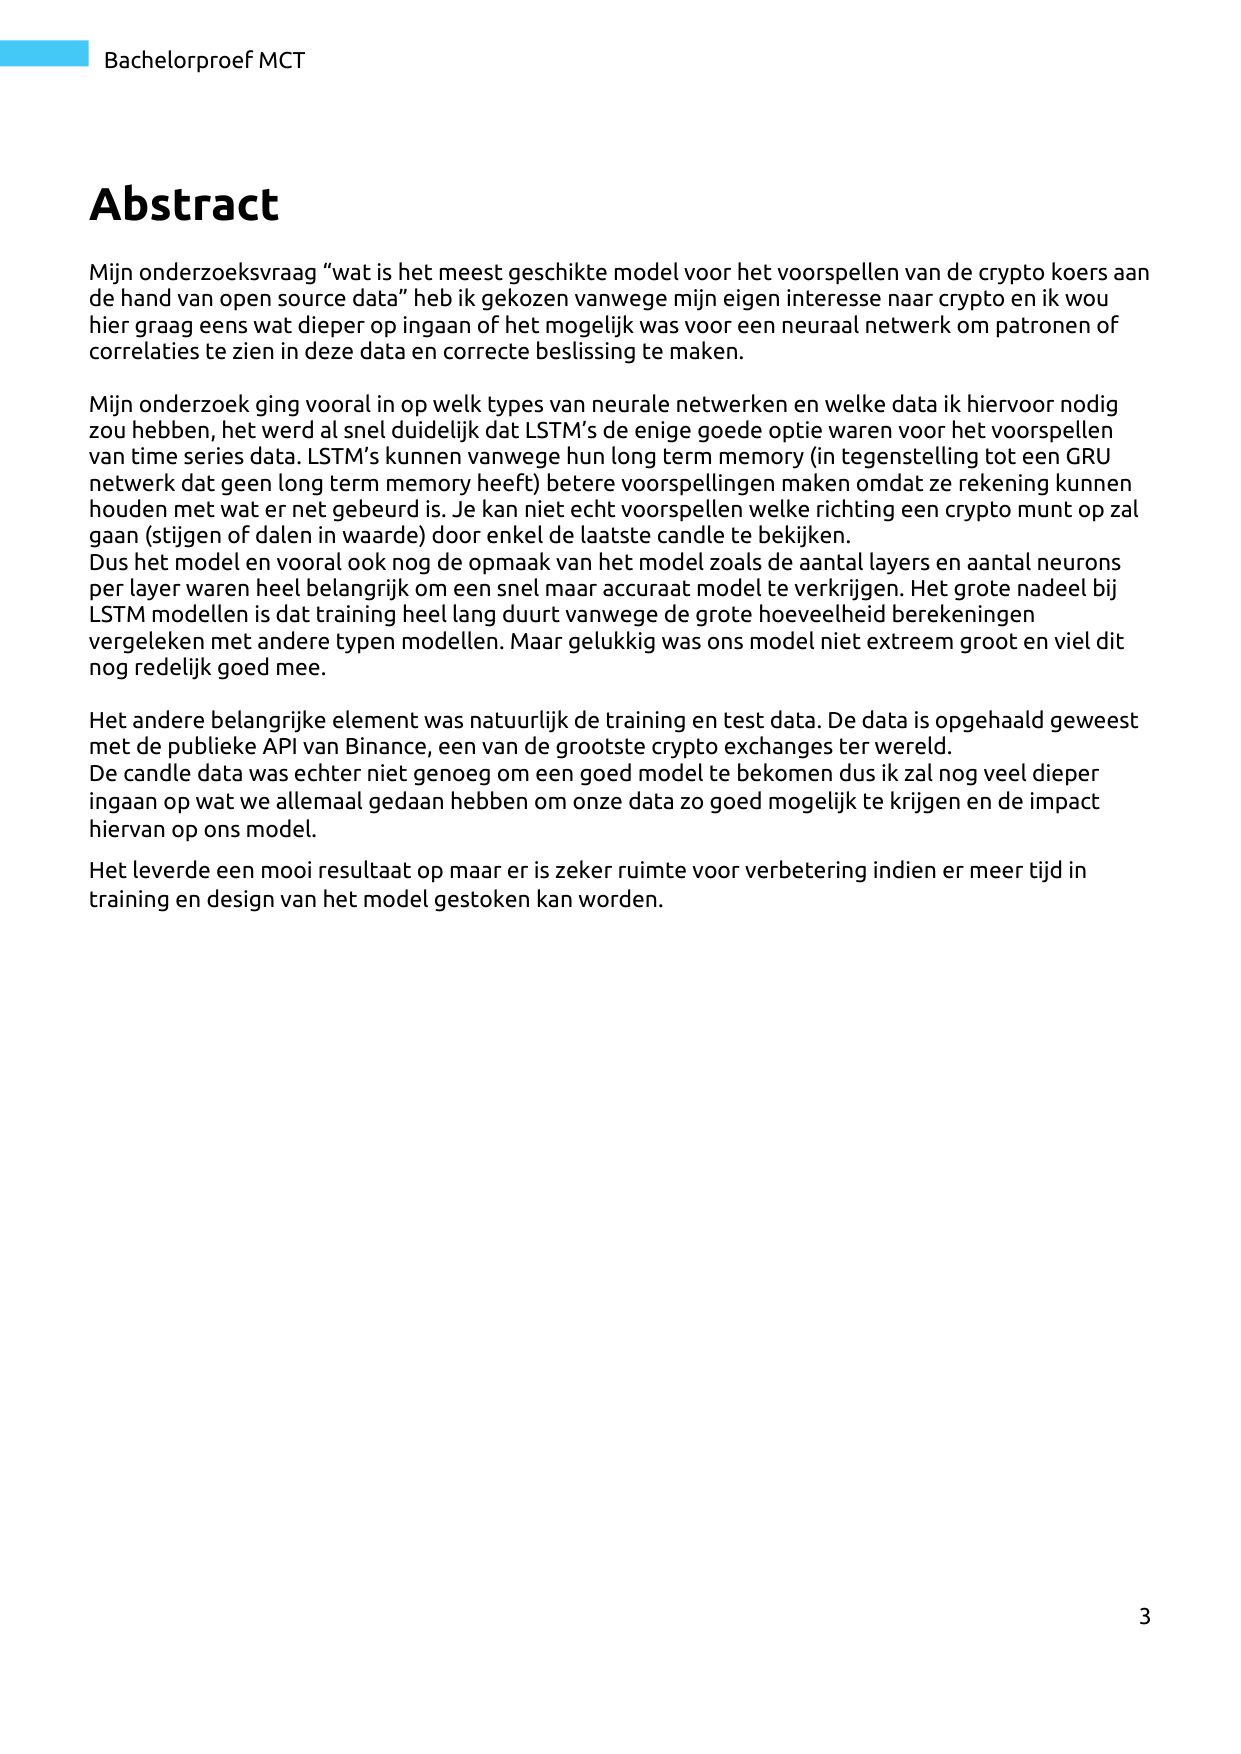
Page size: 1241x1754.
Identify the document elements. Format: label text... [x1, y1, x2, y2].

subtitle Abstract [89, 177, 1152, 229]
list Het andere belangrijke element was natuurlijk de training en test data. De data is opgehaald geweest met de publieke API van Binance, een van de grootste crypto exchanges ter wereld. [89, 706, 1152, 759]
list Dus het model en vooral ook nog de opmaak van het model zoals de aantal layers en aantal neurons per layer waren heel belangrijk om een snel maar accuraat model te verkrijgen. Het grote nadeel bij LSTM modellen is dat training heel lang duurt vanwege de grote hoeveelheid berekeningen vergeleken met andere typen modellen. Maar gelukkig was ons model niet extreem groot en viel dit nog redelijk goed mee. [89, 548, 1152, 680]
list Mijn onderzoeksvraag “wat is het meest geschikte model voor het voorspellen van de crypto koers aan de hand van open source data” heb ik gekozen vanwege mijn eigen interesse naar crypto en ik wou hier graag eens wat dieper op ingaan of het mogelijk was voor een neuraal netwerk om patronen of correlaties te zien in deze data en correcte beslissing te maken. [89, 258, 1152, 364]
text De candle data was echter niet genoeg om een goed model te bekomen dus ik zal nog veel dieper ingaan op wat we allemaal gedaan hebben om onze data zo goed mogelijk te krijgen en de impact hiervan op ons model. [89, 759, 1152, 842]
list Mijn onderzoek ging vooral in op welk types van neurale netwerken en welke data ik hiervoor nodig zou hebben, het werd al snel duidelijk dat LSTM’s de enige goede optie waren voor het voorspellen van time series data. LSTM’s kunnen vanwege hun long term memory (in tegenstelling tot een GRU netwerk dat geen long term memory heeft) betere voorspellingen maken omdat ze rekening kunnen houden met wat er net gebeurd is. Je kan niet echt voorspellen welke richting een crypto munt op zal gaan (stijgen of dalen in waarde) door enkel de laatste candle te bekijken. [89, 390, 1152, 548]
text Het leverde een mooi resultaat op maar er is zeker ruimte voor verbetering indien er meer tijd in training en design van het model gestoken kan worden. [89, 857, 1152, 912]
